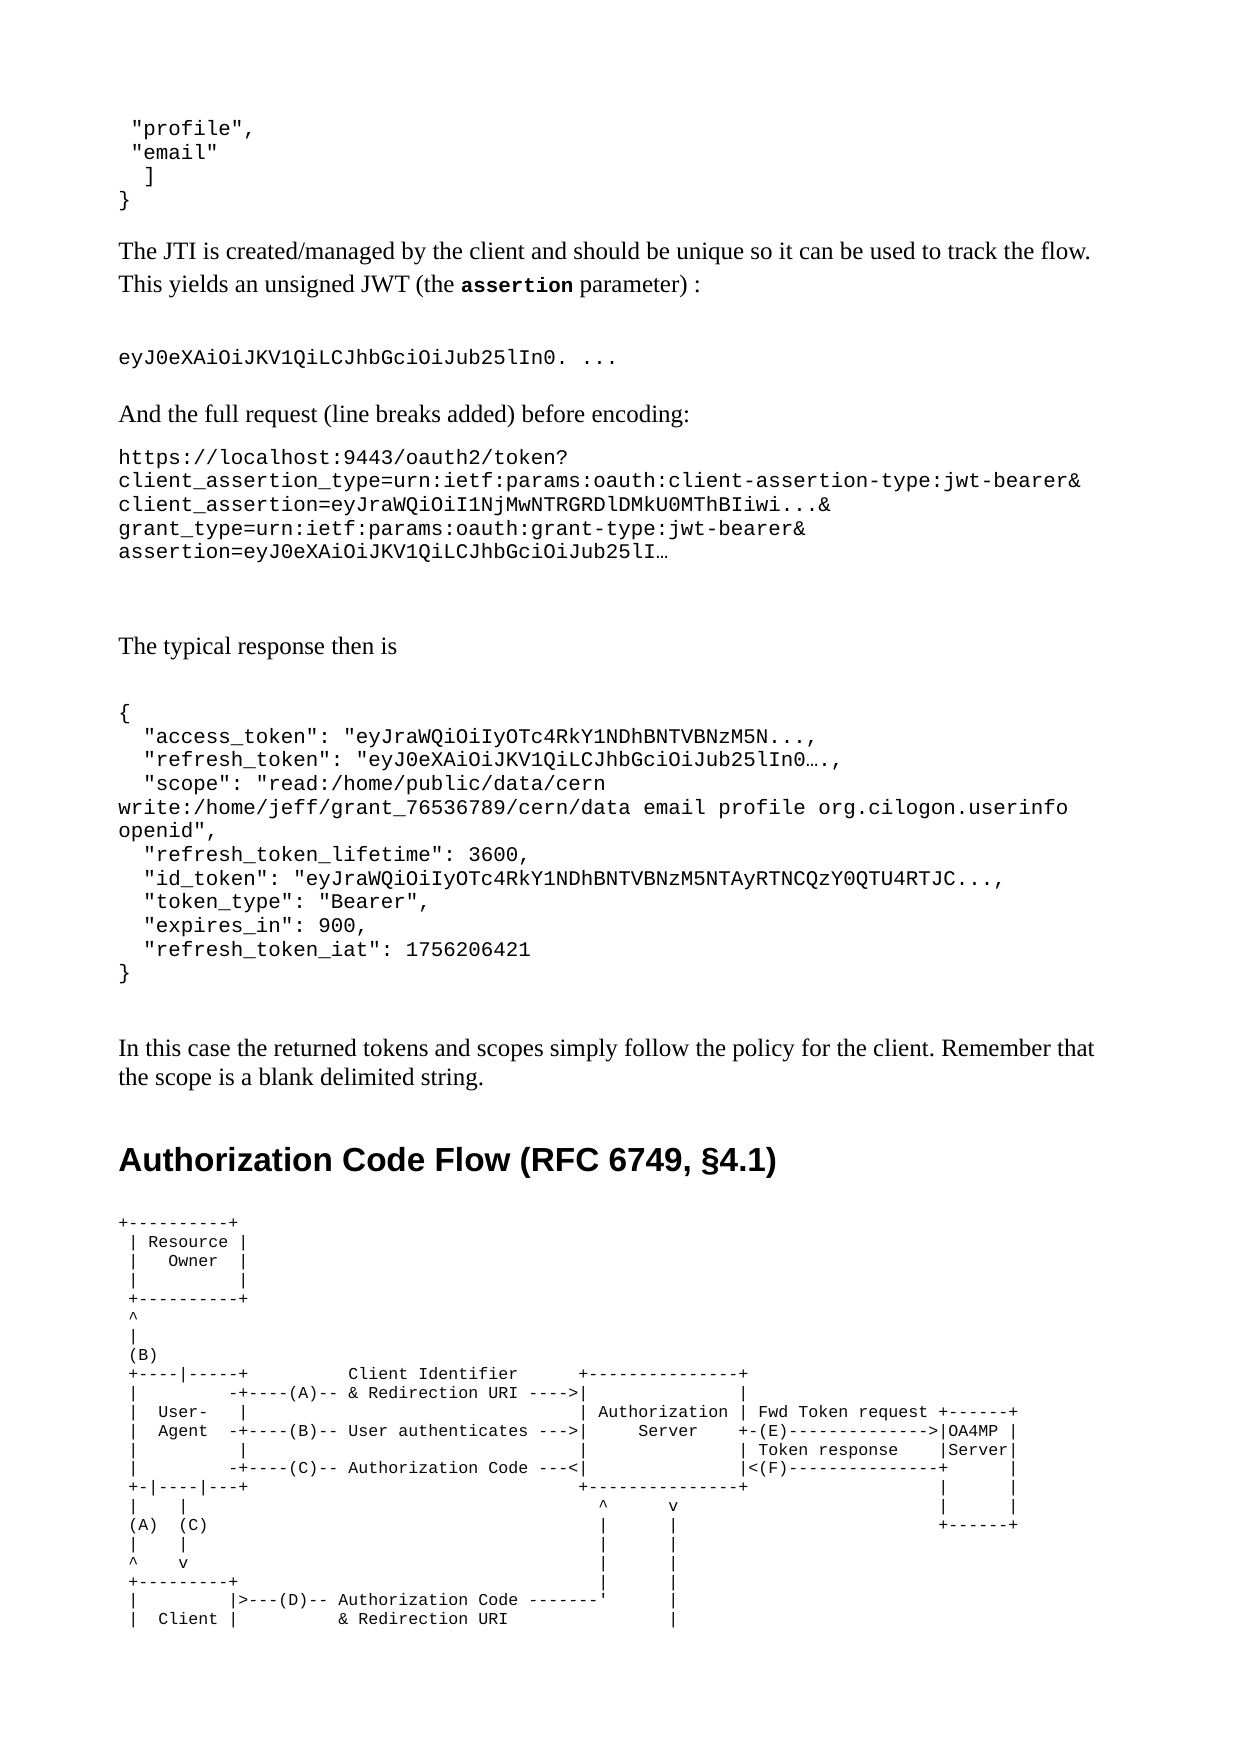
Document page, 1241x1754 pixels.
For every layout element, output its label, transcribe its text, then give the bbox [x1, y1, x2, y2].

text +----------+ | Resource | | Owner | | | +----------+ ^ | (B) +----|-----+ Client Identifier +---------------+ | -+----(A)-- & Redirection URI ---->| | | User- | | Authorization | Fwd Token request +------+ | Agent -+----(B)-- User authenticates --->| Server +-(E)-------------->|OA4MP | | | | | Token response |Server| | -+----(C)-- Authorization Code ---<| |<(F)---------------+ | +-|----|---+ +---------------+ | | | | ^ v | | (A) (C) | | +------+ | | | | ^ v | | +---------+ | | | |>---(D)-- Authorization Code -------' | | Client | & Redirection URI | [118, 1215, 1122, 1630]
subtitle Authorization Code Flow (RFC 6749, §4.1) [118, 1140, 1122, 1179]
text client_assertion_type=urn:ietf:params:oauth:client-assertion-type:jwt-bearer& client_assertion=eyJraWQiOiI1NjMwNTRGRDlDMkU0MThBIiwi...& grant_type=urn:ietf:params:oauth:grant-type:jwt-bearer& assertion=eyJ0eXAiOiJKV1QiLCJhbGciOiJub25lI… [118, 470, 1122, 565]
text In this case the returned tokens and scopes simply follow the policy for the client. Remember that the scope is a blank delimited string. [118, 1033, 1122, 1091]
text And the full request (line breaks added) before encoding: [118, 399, 1122, 428]
text https://localhost:9443/oauth2/token? [118, 447, 1122, 470]
text The typical response then is [118, 565, 1122, 660]
text { "access_token": "eyJraWQiOiIyOTc4RkY1NDhBNTVBNzM5N..., "refresh_token": "eyJ0eXAiOiJKV1QiLCJhbGciOiJub25lIn0…., "scope": "read:/home/public/data/cern write:/home/jeff/grant_76536789/cern/data email profile org.cilogon.userinfo openid", "refresh_token_lifetime": 3600, "id_token": "eyJraWQiOiIyOTc4RkY1NDhBNTVBNzM5NTAyRTNCQzY0QTU4RTJC..., "token_type": "Bearer", "expires_in": 900, "refresh_token_iat": 1756206421 } [118, 702, 1122, 986]
text The JTI is created/managed by the client and should be unique so it can be used to track the flow. This yields an unsigned JWT (the assertion parameter) : [118, 236, 1122, 299]
text eyJ0eXAiOiJKV1QiLCJhbGciOiJub25lIn0. ... [118, 347, 1122, 370]
text "profile", "email" ] } [118, 118, 1122, 213]
